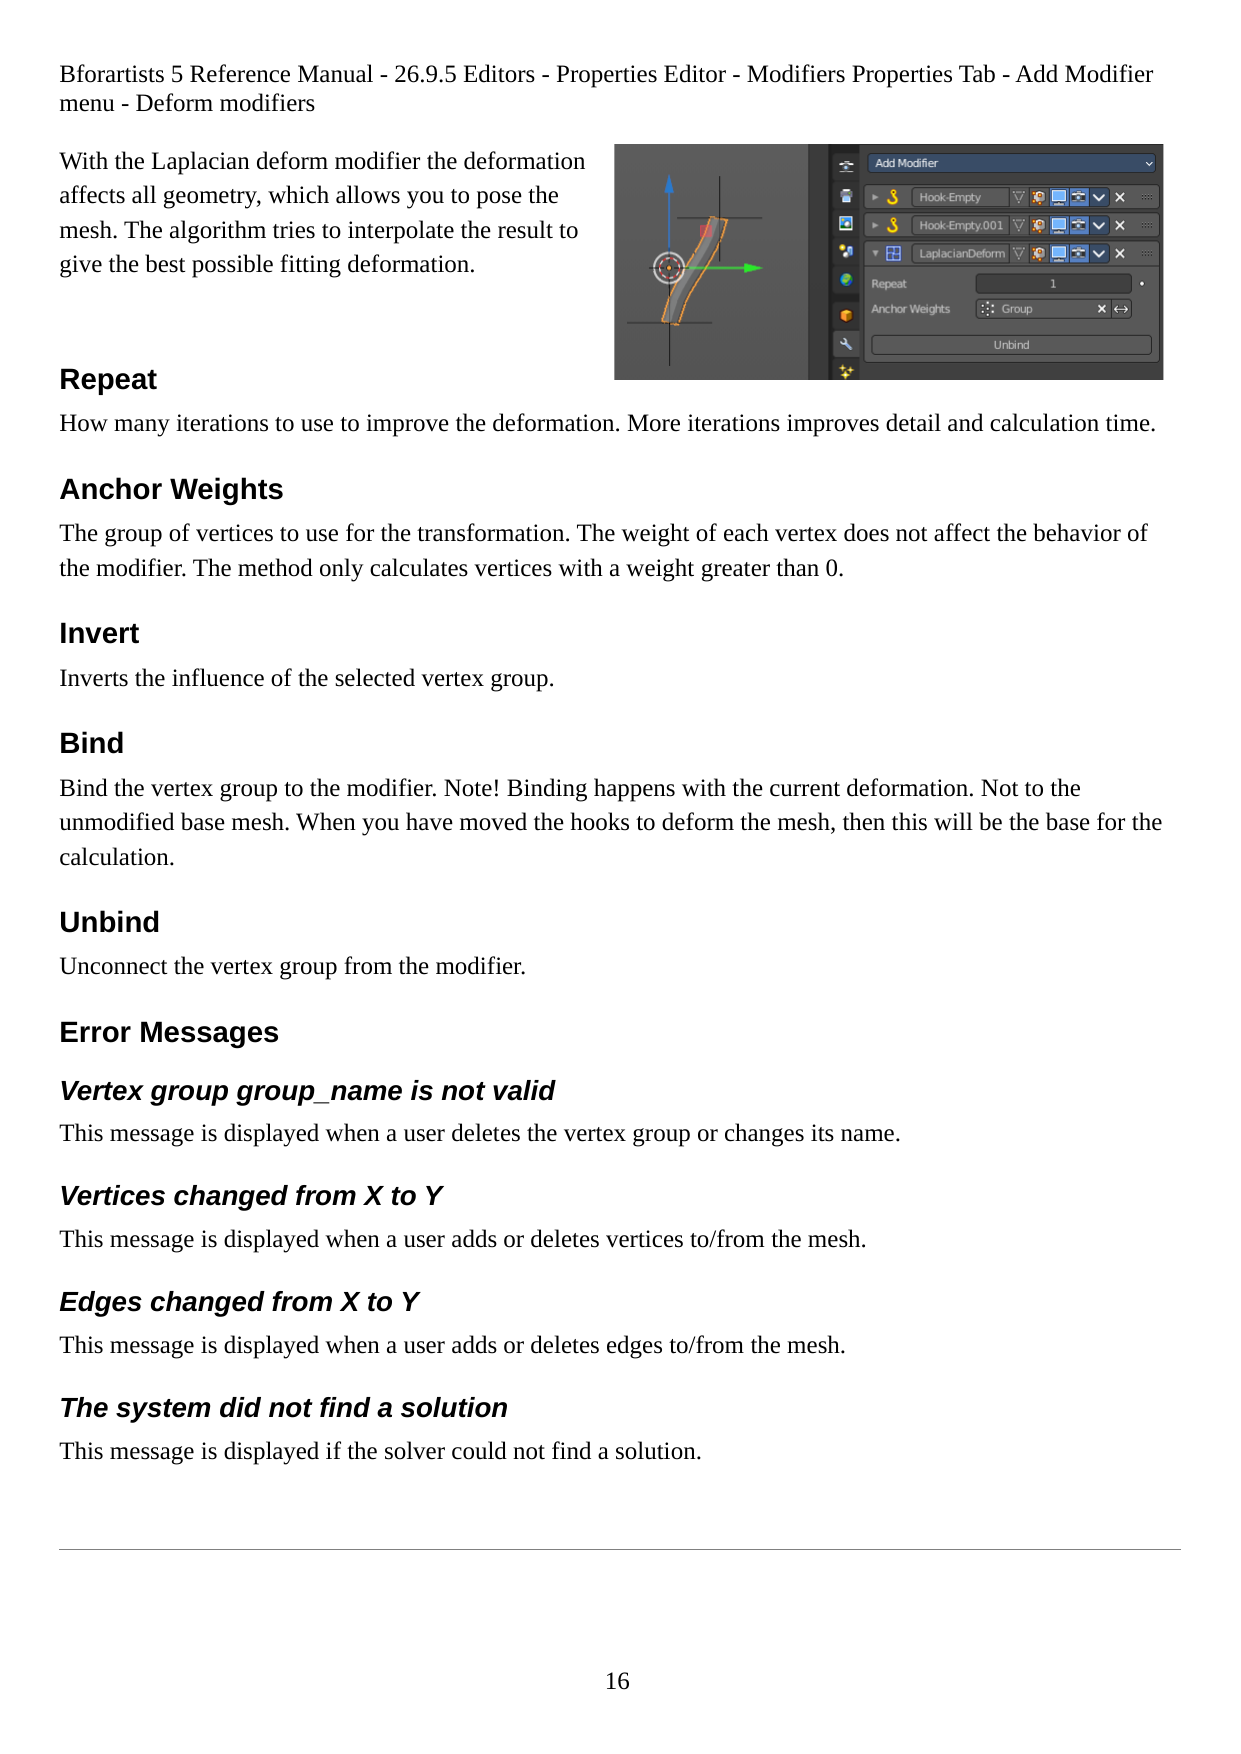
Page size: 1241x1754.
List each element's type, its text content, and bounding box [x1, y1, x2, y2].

text How many iterations to use to improve the deformation. More iterations improves detail and calculation time. [59, 408, 1181, 437]
picture [614, 144, 1164, 380]
subtitle Bind [59, 726, 1181, 760]
text This message is displayed if the solver could not find a solution. [59, 1436, 1181, 1465]
text Unconnect the vertex group from the modifier. [59, 951, 1181, 980]
subtitle Error Messages [59, 1015, 1181, 1049]
subtitle Vertex group group_name is not valid [59, 1074, 1181, 1106]
text Inverts the influence of the selected vertex group. [59, 663, 1181, 691]
subtitle Vertices changed from X to Y [59, 1180, 1181, 1212]
text This message is displayed when a user adds or deletes vertices to/from the mesh. [59, 1224, 1181, 1253]
subtitle Repeat [59, 362, 1181, 396]
text The group of vertices to use for the transformation. The weight of each vertex does not affect the behavior of the modifier. The method only calculates vertices with a weight greater than 0. [59, 518, 1181, 582]
subtitle Unbind [59, 905, 1181, 939]
subtitle The system did not find a solution [59, 1392, 1181, 1423]
subtitle Anchor Weights [59, 472, 1181, 506]
text Bind the vertex group to the modifier. Note! Binding happens with the current deformation. Not to the unmodified base mesh. When you have moved the hooks to deform the mesh, then this will be the base for the calculation. [59, 773, 1181, 870]
subtitle Edges changed from X to Y [59, 1286, 1181, 1318]
text With the Laplacian deform modifier the deformation affects all geometry, which allows you to pose the mesh. The algorithm tries to interpolate the result to give the best possible fitting deformation. [59, 146, 614, 278]
text This message is displayed when a user adds or deletes edges to/from the mesh. [59, 1330, 1181, 1359]
text This message is displayed when a user deletes the vertex group or changes its name. [59, 1118, 1181, 1147]
subtitle Invert [59, 616, 1181, 650]
